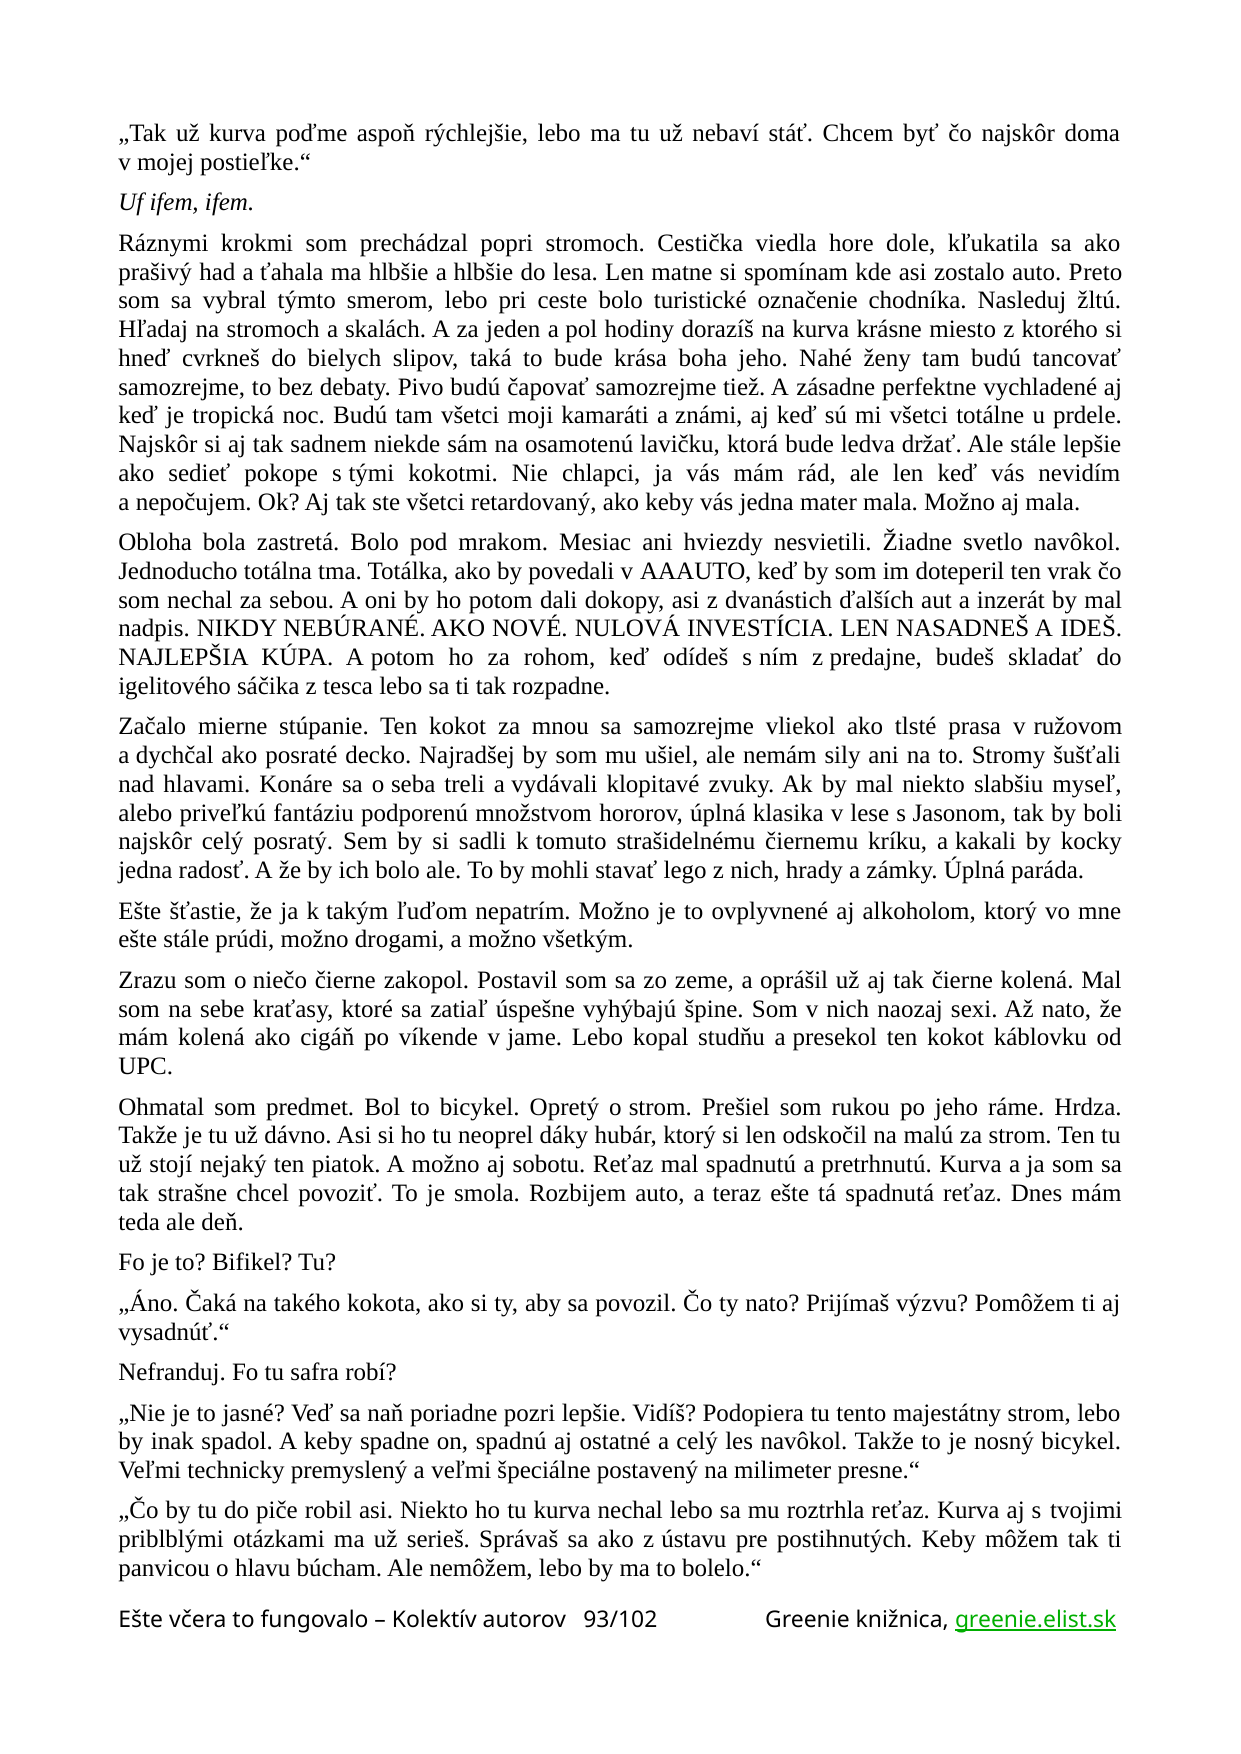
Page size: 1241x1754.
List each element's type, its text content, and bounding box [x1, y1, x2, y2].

text Ohmatal som predmet. Bol to bicykel. Opretý o strom. Prešiel som rukou po jeho ráme. Hrdza. Takže je tu už dávno. Asi si ho tu neoprel dáky hubár, ktorý si len odskočil na malú za strom. Ten tu už stojí nejaký ten piatok. A možno aj sobotu. Reťaz mal spadnutú a pretrhnutú. Kurva a ja som sa tak strašne chcel povoziť. To je smola. Rozbijem auto, a teraz ešte tá spadnutá reťaz. Dnes mám teda ale deň. [118, 1092, 1122, 1236]
text Fo je to? Bifikel? Tu? [118, 1247, 1122, 1276]
text Zrazu som o niečo čierne zakopol. Postavil som sa zo zeme, a oprášil už aj tak čierne kolená. Mal som na sebe kraťasy, ktoré sa zatiaľ úspešne vyhýbajú špine. Som v nich naozaj sexi. Až nato, že mám kolená ako cigáň po víkende v jame. Lebo kopal studňu a presekol ten kokot káblovku od UPC. [118, 965, 1122, 1080]
text Nefranduj. Fo tu safra robí? [118, 1357, 1122, 1386]
text Ráznymi krokmi som prechádzal popri stromoch. Cestička viedla hore dole, kľukatila sa ako prašivý had a ťahala ma hlbšie a hlbšie do lesa. Len matne si spomínam kde asi zostalo auto. Preto som sa vybral týmto smerom, lebo pri ceste bolo turistické označenie chodníka. Nasleduj žltú. Hľadaj na stromoch a skalách. A za jeden a pol hodiny dorazíš na kurva krásne miesto z ktorého si hneď cvrkneš do bielych slipov, taká to bude krása boha jeho. Nahé ženy tam budú tancovať samozrejme, to bez debaty. Pivo budú čapovať samozrejme tiež. A zásadne perfektne vychladené aj keď je tropická noc. Budú tam všetci moji kamaráti a známi, aj keď sú mi všetci totálne u prdele. Najskôr si aj tak sadnem niekde sám na osamotenú lavičku, ktorá bude ledva držať. Ale stále lepšie ako sedieť pokope s tými kokotmi. Nie chlapci, ja vás mám rád, ale len keď vás nevidím a nepočujem. Ok? Aj tak ste všetci retardovaný, ako keby vás jedna mater mala. Možno aj mala. [118, 228, 1122, 515]
text Obloha bola zastretá. Bolo pod mrakom. Mesiac ani hviezdy nesvietili. Žiadne svetlo navôkol. Jednoducho totálna tma. Totálka, ako by povedali v AAAUTO, keď by som im doteperil ten vrak čo som nechal za sebou. A oni by ho potom dali dokopy, asi z dvanástich ďalších aut a inzerát by mal nadpis. NIKDY NEBÚRANÉ. AKO NOVÉ. NULOVÁ INVESTÍCIA. LEN NASADNEŠ A IDEŠ. NAJLEPŠIA KÚPA. A potom ho za rohom, keď odídeš s ním z predajne, budeš skladať do igelitového sáčika z tesca lebo sa ti tak rozpadne. [118, 527, 1122, 700]
text Začalo mierne stúpanie. Ten kokot za mnou sa samozrejme vliekol ako tlsté prasa v ružovom a dychčal ako posraté decko. Najradšej by som mu ušiel, ale nemám sily ani na to. Stromy šušťali nad hlavami. Konáre sa o seba treli a vydávali klopitavé zvuky. Ak by mal niekto slabšiu myseľ, alebo priveľkú fantáziu podporenú množstvom hororov, úplná klasika v lese s Jasonom, tak by boli najskôr celý posratý. Sem by si sadli k tomuto strašidelnému čiernemu kríku, a kakali by kocky jedna radosť. A že by ich bolo ale. To by mohli stavať lego z nich, hrady a zámky. Úplná paráda. [118, 711, 1122, 884]
text „Tak už kurva poďme aspoň rýchlejšie, lebo ma tu už nebaví stáť. Chcem byť čo najskôr doma v mojej postieľke.“ [118, 118, 1122, 176]
text Ešte šťastie, že ja k takým ľuďom nepatrím. Možno je to ovplyvnené aj alkoholom, ktorý vo mne ešte stále prúdi, možno drogami, a možno všetkým. [118, 896, 1122, 953]
text „Nie je to jasné? Veď sa naň poriadne pozri lepšie. Vidíš? Podopiera tu tento majestátny strom, lebo by inak spadol. A keby spadne on, spadnú aj ostatné a celý les navôkol. Takže to je nosný bicykel. Veľmi technicky premyslený a veľmi špeciálne postavený na milimeter presne.“ [118, 1398, 1122, 1484]
text „Čo by tu do piče robil asi. Niekto ho tu kurva nechal lebo sa mu roztrhla reťaz. Kurva aj s tvojimi priblblými otázkami ma už serieš. Správaš sa ako z ústavu pre postihnutých. Keby môžem tak ti panvicou o hlavu búcham. Ale nemôžem, lebo by ma to bolelo.“ [118, 1496, 1122, 1582]
text Uf ifem, ifem. [118, 187, 1122, 216]
text „Áno. Čaká na takého kokota, ako si ty, aby sa povozil. Čo ty nato? Prijímaš výzvu? Pomôžem ti aj vysadnúť.“ [118, 1288, 1122, 1345]
